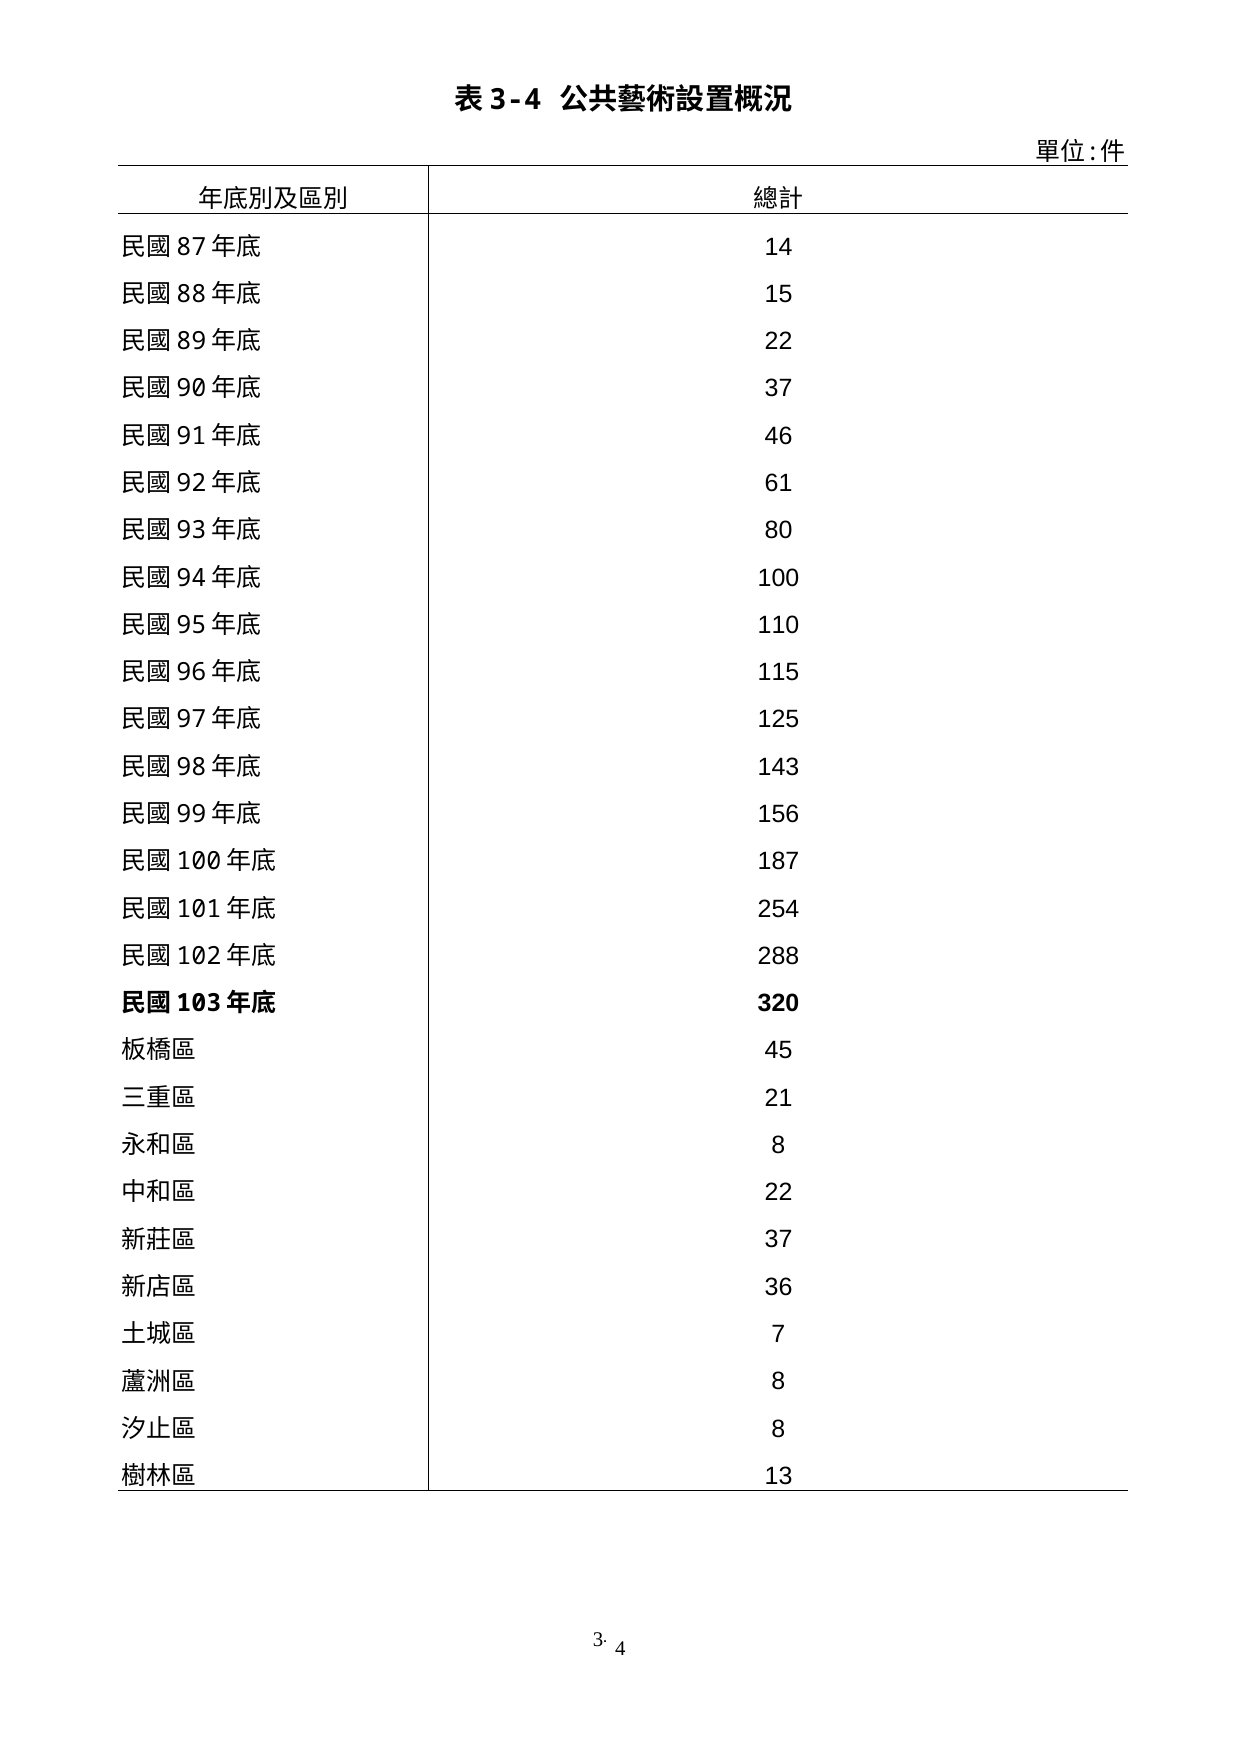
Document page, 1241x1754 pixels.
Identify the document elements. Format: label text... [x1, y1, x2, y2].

table_cell 36 [429, 1253, 1128, 1300]
table_cell 單位:件 [118, 118, 1128, 165]
table_cell 46 [429, 402, 1128, 449]
table_cell 80 [429, 496, 1128, 544]
table_cell 民國92年底 [118, 449, 428, 496]
table_cell 156 [429, 780, 1128, 827]
table_cell 民國102年底 [118, 922, 428, 969]
table_cell 民國87年底 [118, 214, 428, 260]
table_cell 民國99年底 [118, 780, 428, 827]
table_cell 22 [429, 307, 1128, 354]
table_cell 7 [429, 1300, 1128, 1348]
table_cell 民國88年底 [118, 260, 428, 307]
table_cell 民國93年底 [118, 496, 428, 544]
table_cell 民國91年底 [118, 402, 428, 449]
table_cell 100 [429, 544, 1128, 591]
table_cell 蘆洲區 [118, 1348, 428, 1395]
table_cell 民國97年底 [118, 686, 428, 733]
table_cell 新店區 [118, 1253, 428, 1300]
table_header 表3-4 公共藝術設置概況 [118, 59, 1128, 118]
table_cell 民國98年底 [118, 733, 428, 780]
table_cell 14 [429, 214, 1128, 260]
table_cell 民國101年底 [118, 875, 428, 922]
table_cell 254 [429, 875, 1128, 922]
table_cell 125 [429, 686, 1128, 733]
table_cell 新莊區 [118, 1206, 428, 1253]
table_cell 民國96年底 [118, 638, 428, 686]
table_cell 樹林區 [118, 1442, 428, 1489]
table_cell 民國100年底 [118, 828, 428, 875]
table_cell 土城區 [118, 1300, 428, 1348]
table_cell 187 [429, 828, 1128, 875]
table_cell 民國95年底 [118, 591, 428, 638]
table_cell 8 [429, 1395, 1128, 1442]
table_cell 板橋區 [118, 1017, 428, 1064]
table_cell 三重區 [118, 1064, 428, 1111]
table_cell 21 [429, 1064, 1128, 1111]
table_cell 115 [429, 638, 1128, 686]
table_cell 中和區 [118, 1159, 428, 1206]
table_cell 110 [429, 591, 1128, 638]
table_cell 8 [429, 1348, 1128, 1395]
table_cell 民國94年底 [118, 544, 428, 591]
table_cell 143 [429, 733, 1128, 780]
table_cell 民國103年底 [118, 969, 428, 1017]
table_cell 15 [429, 260, 1128, 307]
table_cell 13 [429, 1442, 1128, 1489]
table_cell 288 [429, 922, 1128, 969]
table_cell 汐止區 [118, 1395, 428, 1442]
table_cell 民國89年底 [118, 307, 428, 354]
table_cell 37 [429, 355, 1128, 402]
table_cell 民國90年底 [118, 355, 428, 402]
table_cell 45 [429, 1017, 1128, 1064]
table_cell 永和區 [118, 1111, 428, 1158]
table_cell 8 [429, 1111, 1128, 1158]
table_cell 總計 [429, 166, 1128, 213]
table_cell 320 [429, 969, 1128, 1017]
table_cell 22 [429, 1159, 1128, 1206]
table_cell 年底別及區別 [118, 166, 428, 213]
table_cell 37 [429, 1206, 1128, 1253]
table_cell 61 [429, 449, 1128, 496]
